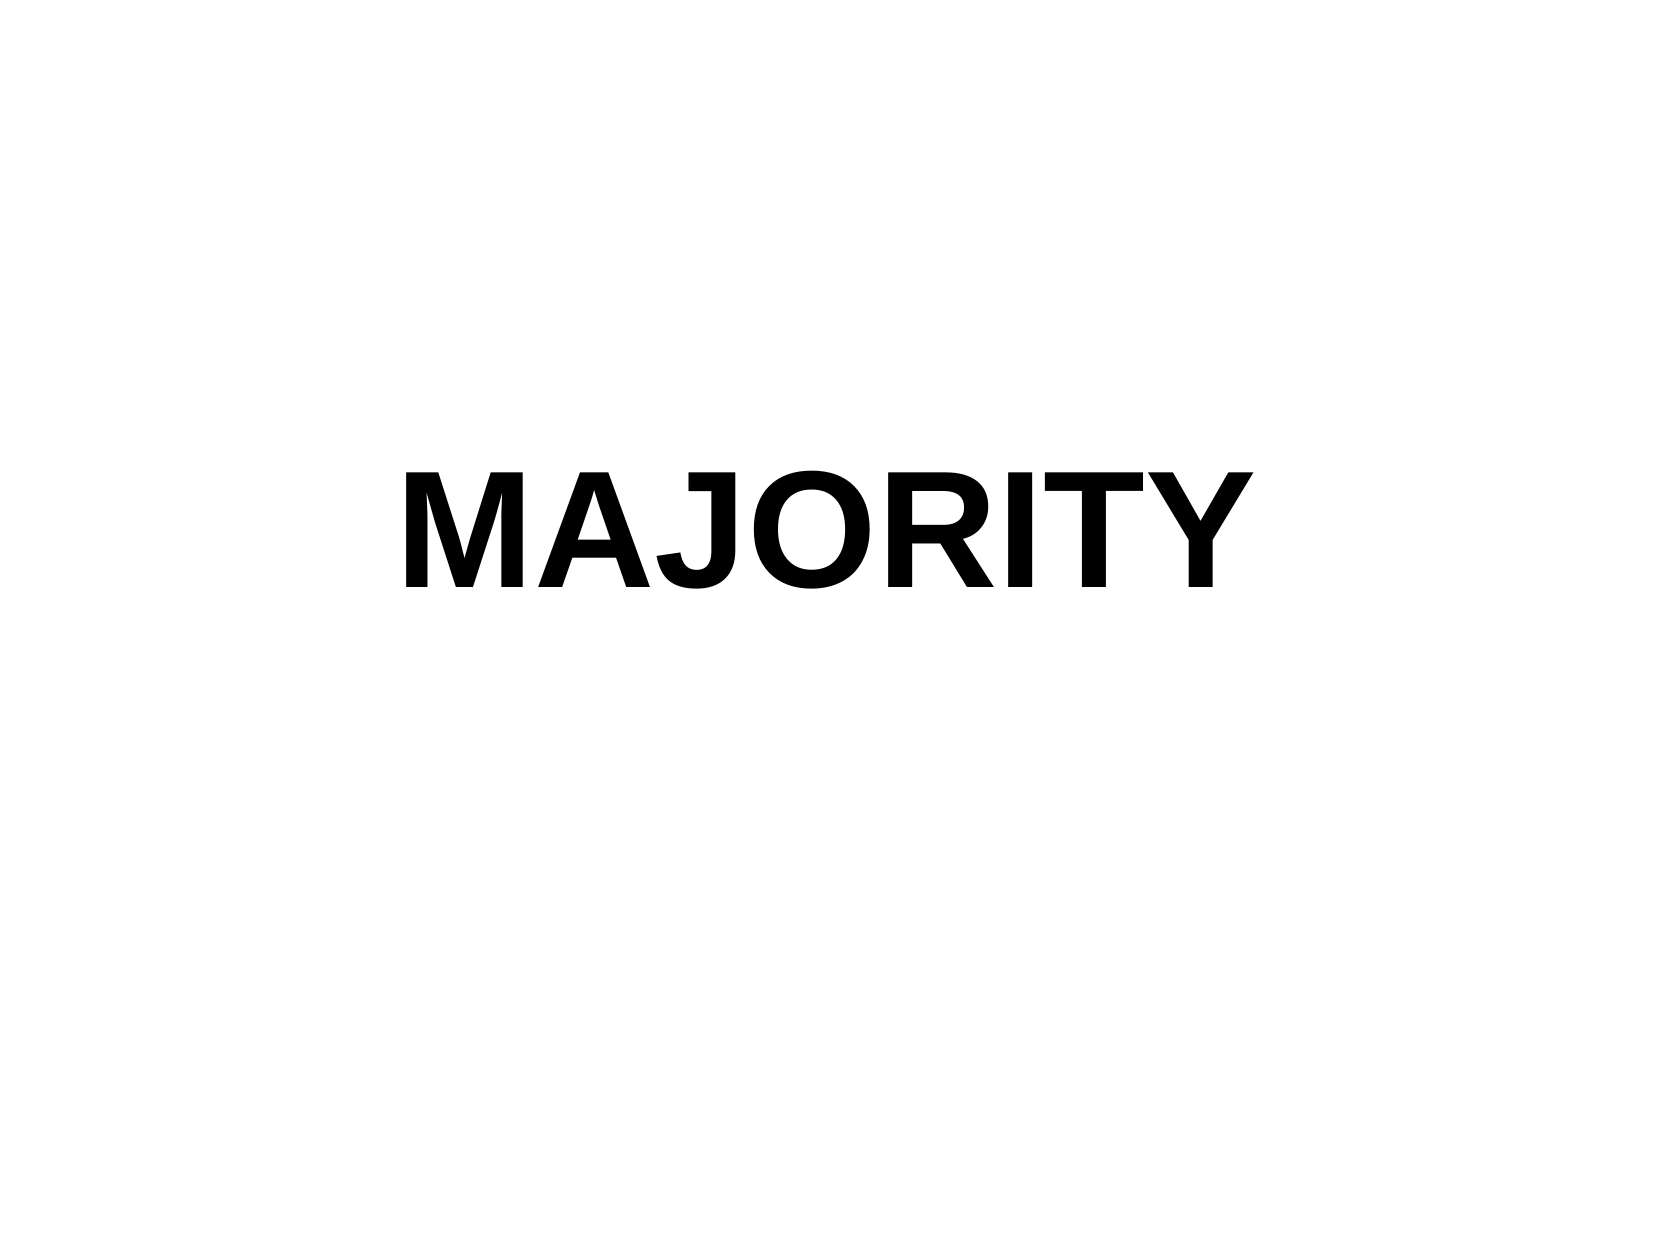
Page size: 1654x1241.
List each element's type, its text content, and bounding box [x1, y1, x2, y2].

subtitle MAJORITY [82, 49, 1571, 1010]
